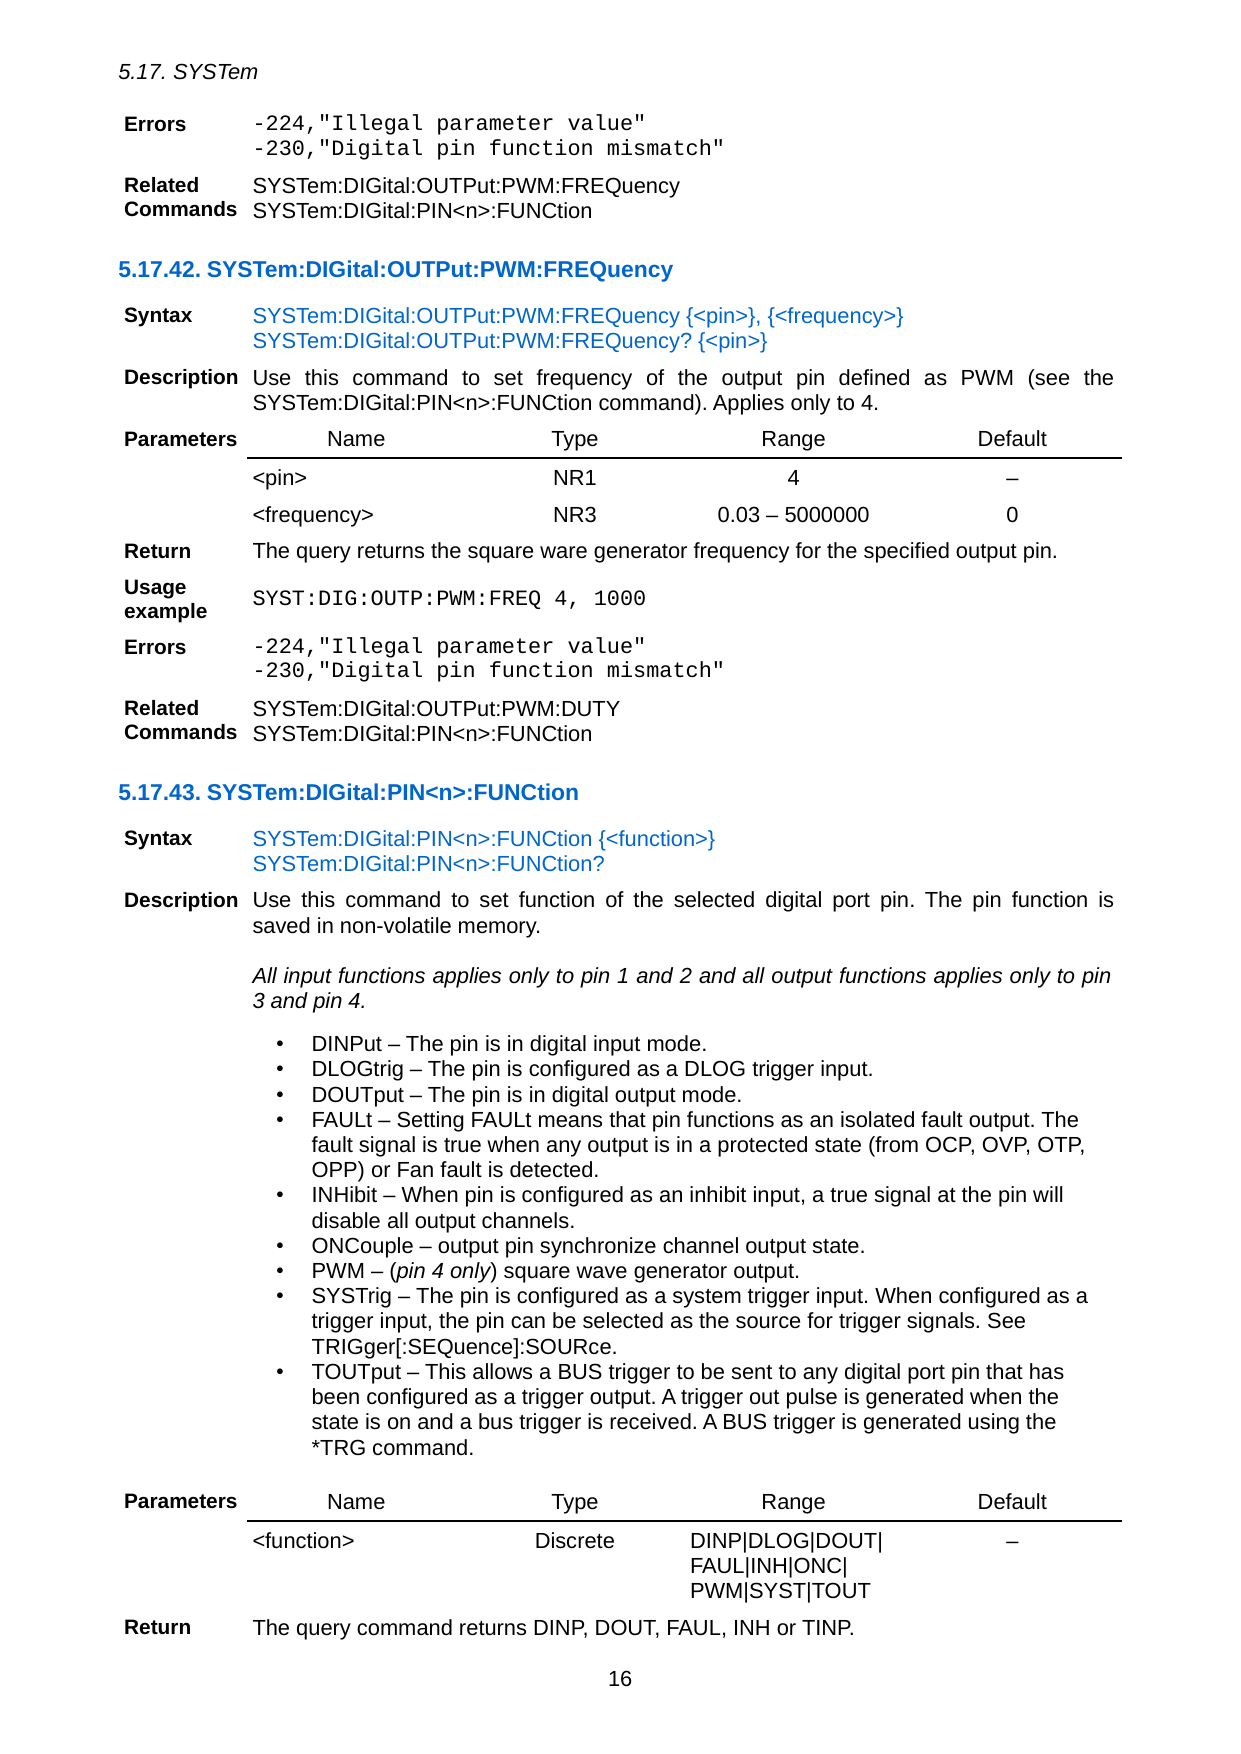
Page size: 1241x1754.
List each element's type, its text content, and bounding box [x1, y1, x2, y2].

table_cell Related Commands [118, 167, 247, 229]
table_cell Return [118, 1609, 247, 1646]
table_cell Related Commands [118, 690, 247, 752]
table_cell Errors [118, 629, 247, 690]
table_cell -224,"Illegal parameter value" -230,"Digital pin function mismatch" [247, 106, 1122, 167]
table_cell Parameters [118, 1483, 247, 1520]
table_cell Range [684, 421, 903, 457]
table_cell – [903, 459, 1122, 496]
table_cell The query returns the square ware generator frequency for the specified output pin. [247, 533, 1122, 569]
table_header Syntax [118, 820, 247, 882]
table_cell NR3 [465, 496, 684, 533]
subtitle SYSTem:DIGital:PIN<n>:FUNCtion [118, 779, 1122, 805]
table_cell Name [247, 421, 465, 457]
table_cell Default [903, 421, 1122, 457]
table_cell Type [465, 1483, 684, 1520]
table_cell Name [247, 1483, 465, 1520]
table_cell – [903, 1522, 1122, 1609]
table_cell <pin> [247, 459, 465, 496]
table_cell [118, 1520, 247, 1609]
table_cell SYSTem:DIGital:OUTPut:PWM:FREQuency SYSTem:DIGital:PIN<n>:FUNCtion [247, 167, 1122, 229]
table_cell 0.03 – 5000000 [684, 496, 903, 533]
table_cell Type [465, 421, 684, 457]
table_header SYSTem:DIGital:OUTPut:PWM:FREQuency {<pin>}, {<frequency>} SYSTem:DIGital:OUTPut:PWM:FREQuency? {<pin>} [247, 297, 1122, 359]
table_cell Description [118, 359, 247, 421]
table_cell <function> [247, 1522, 465, 1609]
table_header Syntax [118, 297, 247, 359]
table_cell Return [118, 533, 247, 569]
table_cell Usage example [118, 569, 247, 629]
table_cell -224,"Illegal parameter value" -230,"Digital pin function mismatch" [247, 629, 1122, 690]
table_cell Range [684, 1483, 903, 1520]
table_cell Default [903, 1483, 1122, 1520]
subtitle SYSTem:DIGital:OUTPut:PWM:FREQuency [118, 256, 1122, 282]
table_header SYSTem:DIGital:PIN<n>:FUNCtion {<function>} SYSTem:DIGital:PIN<n>:FUNCtion? [247, 820, 1122, 882]
table_cell <frequency> [247, 496, 465, 533]
table_cell The query command returns DINP, DOUT, FAUL, INH or TINP. [247, 1609, 1122, 1646]
table_cell 4 [684, 459, 903, 496]
table_cell [118, 496, 247, 533]
table_cell Description [118, 882, 247, 1483]
table_cell DINP|DLOG|DOUT|FAUL|INH|ONC|PWM|SYST|TOUT [684, 1522, 903, 1609]
table_cell Discrete [465, 1522, 684, 1609]
table_cell Errors [118, 106, 247, 167]
table_cell SYSTem:DIGital:OUTPut:PWM:DUTY SYSTem:DIGital:PIN<n>:FUNCtion [247, 690, 1122, 752]
table_cell Use this command to set frequency of the output pin defined as PWM (see the SYSTem:DIGital:PIN<n>:FUNCtion command). Applies only to 4. [247, 359, 1122, 421]
table_cell SYST:DIG:OUTP:PWM:FREQ 4, 1000 [247, 569, 1122, 629]
table_cell Use this command to set function of the selected digital port pin. The pin function is saved in non-volatile memory. All input functions applies only to pin 1 and 2 and all output functions applies only to pin 3 and pin 4. DINPut – The pin is in digital input mode. DLOGtrig – The pin is configured as a DLOG trigger input. DOUTput – The pin is in digital output mode. FAULt – Setting FAULt means that pin functions as an isolated fault output. The fault signal is true when any output is in a protected state (from OCP, OVP, OTP, OPP) or Fan fault is detected. INHibit – When pin is configured as an inhibit input, a true signal at the pin will disable all output channels. ONCouple – output pin synchronize channel output state. PWM – (pin 4 only) square wave generator output. SYSTrig – The pin is configured as a system trigger input. When configured as a trigger input, the pin can be selected as the source for trigger signals. See TRIGger[:SEQuence]:SOURce. TOUTput – This allows a BUS trigger to be sent to any digital port pin that has been configured as a trigger output. A trigger out pulse is generated when the state is on and a bus trigger is received. A BUS trigger is generated using the *TRG command. [247, 882, 1122, 1483]
table_cell NR1 [465, 459, 684, 496]
table_cell 0 [903, 496, 1122, 533]
table_cell Parameters [118, 421, 247, 496]
